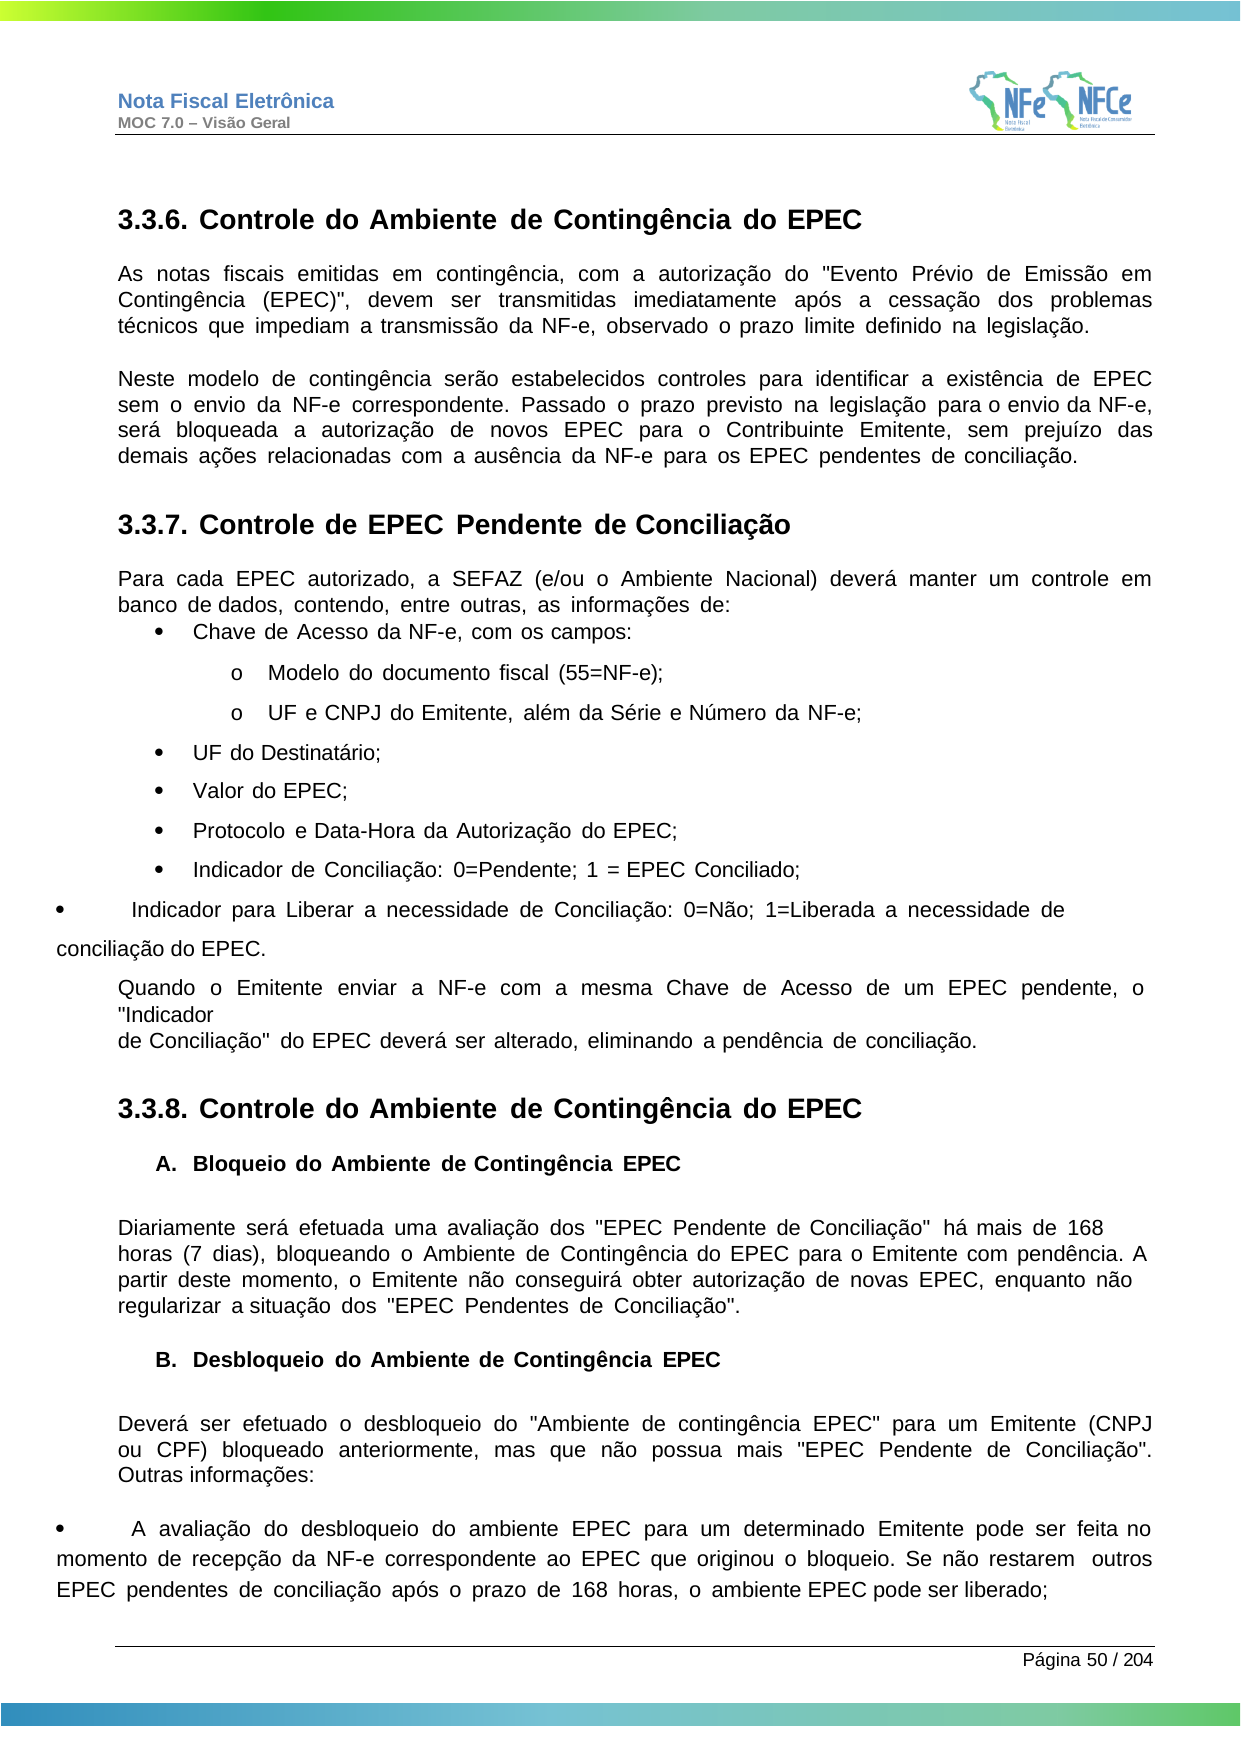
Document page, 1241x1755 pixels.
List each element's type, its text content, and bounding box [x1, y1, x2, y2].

subtitle Controle de EPEC Pendente de Conciliação [118, 508, 1199, 540]
list Indicador para Liberar a necessidade de Conciliação: 0=Não; 1=Liberada a necessidade de conciliação do EPEC. [56, 897, 1152, 961]
list Indicador de Conciliação: 0=Pendente; 1 = EPEC Conciliado; [155, 857, 1199, 882]
list Chave de Acesso da NF-e, com os campos: [155, 618, 1199, 645]
subtitle Bloqueio do Ambiente de Contingência EPEC [155, 1151, 1199, 1176]
text Neste modelo de contingência serão estabelecidos controles para identificar a existência de EPEC sem o envio da NF-e correspondente. Passado o prazo previsto na legislação para o envio da NF-e, será bloqueada a autorização de novos EPEC para o Contribuinte Emitente, sem prejuízo das demais ações relacionadas com a ausência da NF-e para os EPEC pendentes de conciliação. [118, 366, 1153, 468]
subtitle Controle do Ambiente de Contingência do EPEC [118, 1092, 1199, 1125]
list Modelo do documento fiscal (55=NF-e); [230, 659, 1199, 687]
text Para cada EPEC autorizado, a SEFAZ (e/ou o Ambiente Nacional) deverá manter um controle em banco de dados, contendo, entre outras, as informações de: [118, 566, 1152, 617]
list Protocolo e Data-Hora da Autorização do EPEC; [155, 818, 1199, 843]
text As notas fiscais emitidas em contingência, com a autorização do "Evento Prévio de Emissão em Contingência (EPEC)", devem ser transmitidas imediatamente após a cessação dos problemas técnicos que impediam a transmissão da NF-e, observado o prazo limite definido na legislação. [118, 261, 1153, 338]
list Valor do EPEC; [155, 778, 1199, 803]
list UF do Destinatário; [155, 739, 1199, 765]
text de Conciliação" do EPEC deverá ser alterado, eliminando a pendência de conciliação. [118, 1029, 1199, 1053]
subtitle Desbloqueio do Ambiente de Contingência EPEC [155, 1347, 1199, 1372]
subtitle Controle do Ambiente de Contingência do EPEC [118, 203, 1199, 235]
list A avaliação do desbloqueio do ambiente EPEC para um determinado Emitente pode ser feita no momento de recepção da NF-e correspondente ao EPEC que originou o bloqueio. Se não restarem outros EPEC pendentes de conciliação após o prazo de 168 horas, o ambiente EPEC pode ser liberado; [56, 1516, 1152, 1602]
list UF e CNPJ do Emitente, além da Série e Número da NF-e; [230, 699, 1199, 727]
text Deverá ser efetuado o desbloqueio do "Ambiente de contingência EPEC" para um Emitente (CNPJ ou CPF) bloqueado anteriormente, mas que não possua mais "EPEC Pendente de Conciliação". Outras informações: [118, 1411, 1153, 1488]
text Quando o Emitente enviar a NF-e com a mesma Chave de Acesso de um EPEC pendente, o "Indicador [118, 975, 1199, 1027]
text Diariamente será efetuada uma avaliação dos "EPEC Pendente de Conciliação" há mais de 168 horas (7 dias), bloqueando o Ambiente de Contingência do EPEC para o Emitente com pendência. A partir deste momento, o Emitente não conseguirá obter autorização de novas EPEC, enquanto não regularizar a situação dos "EPEC Pendentes de Conciliação". [118, 1215, 1152, 1318]
